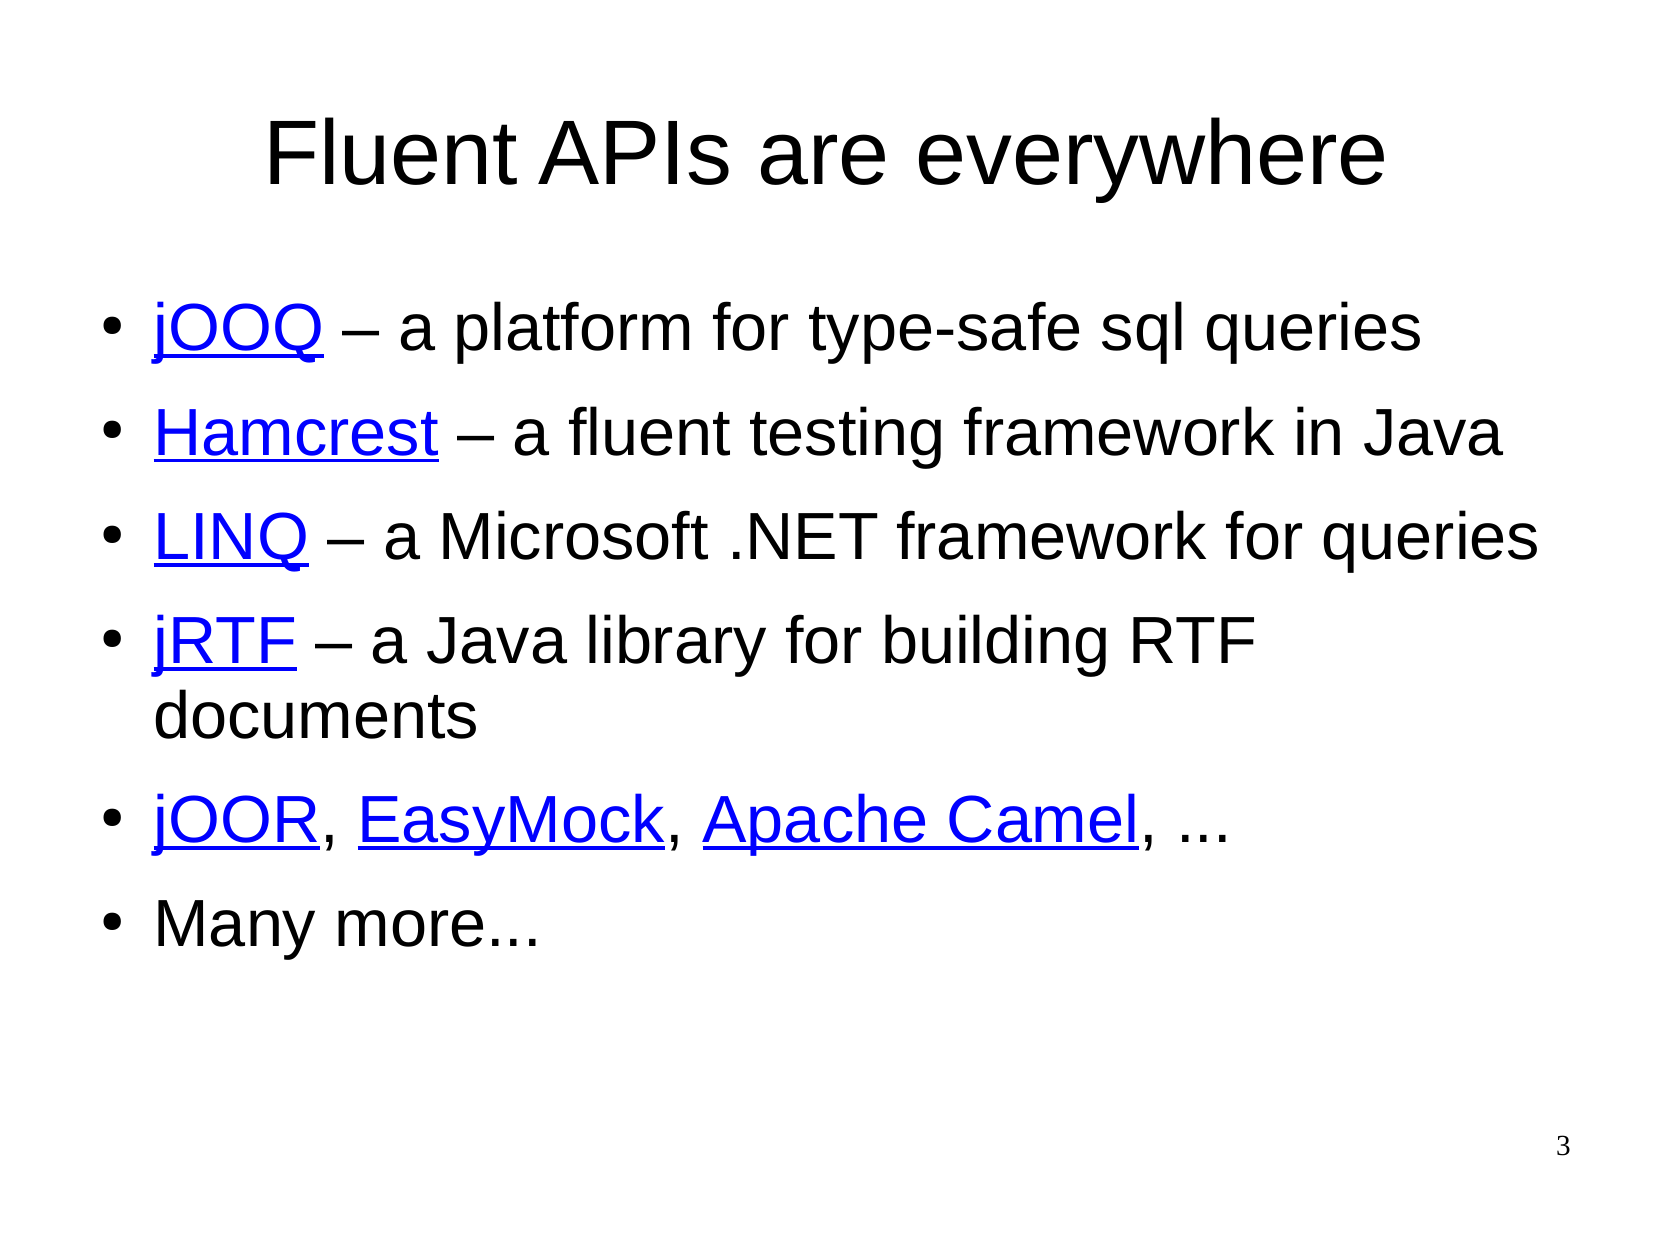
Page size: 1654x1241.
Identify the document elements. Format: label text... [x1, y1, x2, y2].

list jOOQ – a platform for type-safe sql queries Hamcrest – a fluent testing framework in Java LINQ – a Microsoft .NET framework for queries jRTF – a Java library for building RTF documents jOOR, EasyMock, Apache Camel, ... Many more... [82, 290, 1571, 1010]
title Fluent APIs are everywhere [82, 49, 1571, 257]
